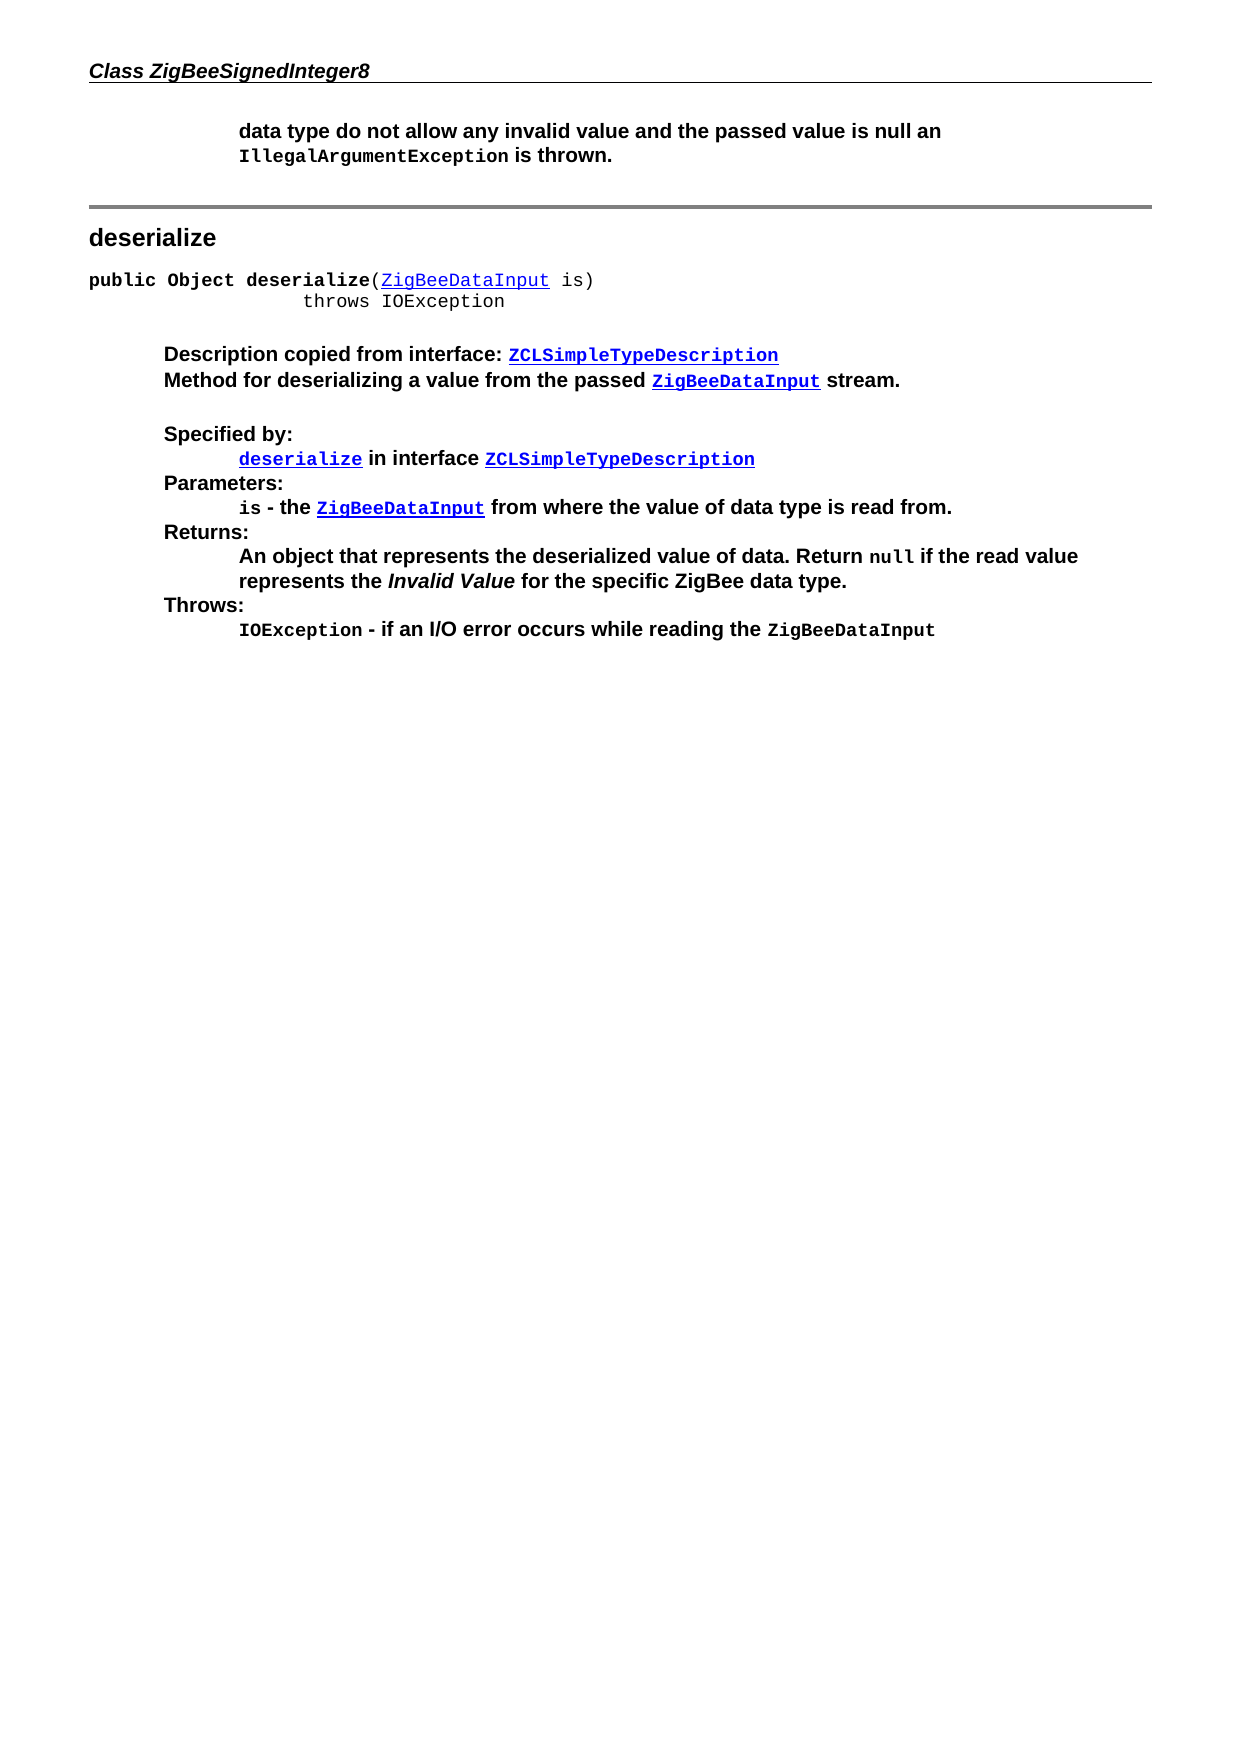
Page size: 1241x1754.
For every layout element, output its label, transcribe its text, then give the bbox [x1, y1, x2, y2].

text IOException - if an I/O error occurs while reading the ZigBeeDataInput [238, 617, 1152, 642]
text Throws: [163, 593, 1152, 617]
text Returns: [163, 520, 1152, 544]
text Parameters: [163, 471, 1152, 495]
text is - the ZigBeeDataInput from where the value of data type is read from. [238, 495, 1152, 520]
text public Object deserialize(ZigBeeDataInput is) throws IOException [88, 271, 1152, 313]
text data type do not allow any invalid value and the passed value is null an IllegalArgumentException is thrown. [238, 118, 1152, 168]
text Description copied from interface: ZCLSimpleTypeDescription [163, 342, 1152, 367]
text Specified by: [163, 422, 1152, 446]
text An object that represents the deserialized value of data. Return null if the read value represents the Invalid Value for the specific ZigBee data type. [238, 544, 1152, 593]
text Method for deserializing a value from the passed ZigBeeDataInput stream. [163, 367, 1152, 393]
text deserialize in interface ZCLSimpleTypeDescription [238, 446, 1152, 471]
